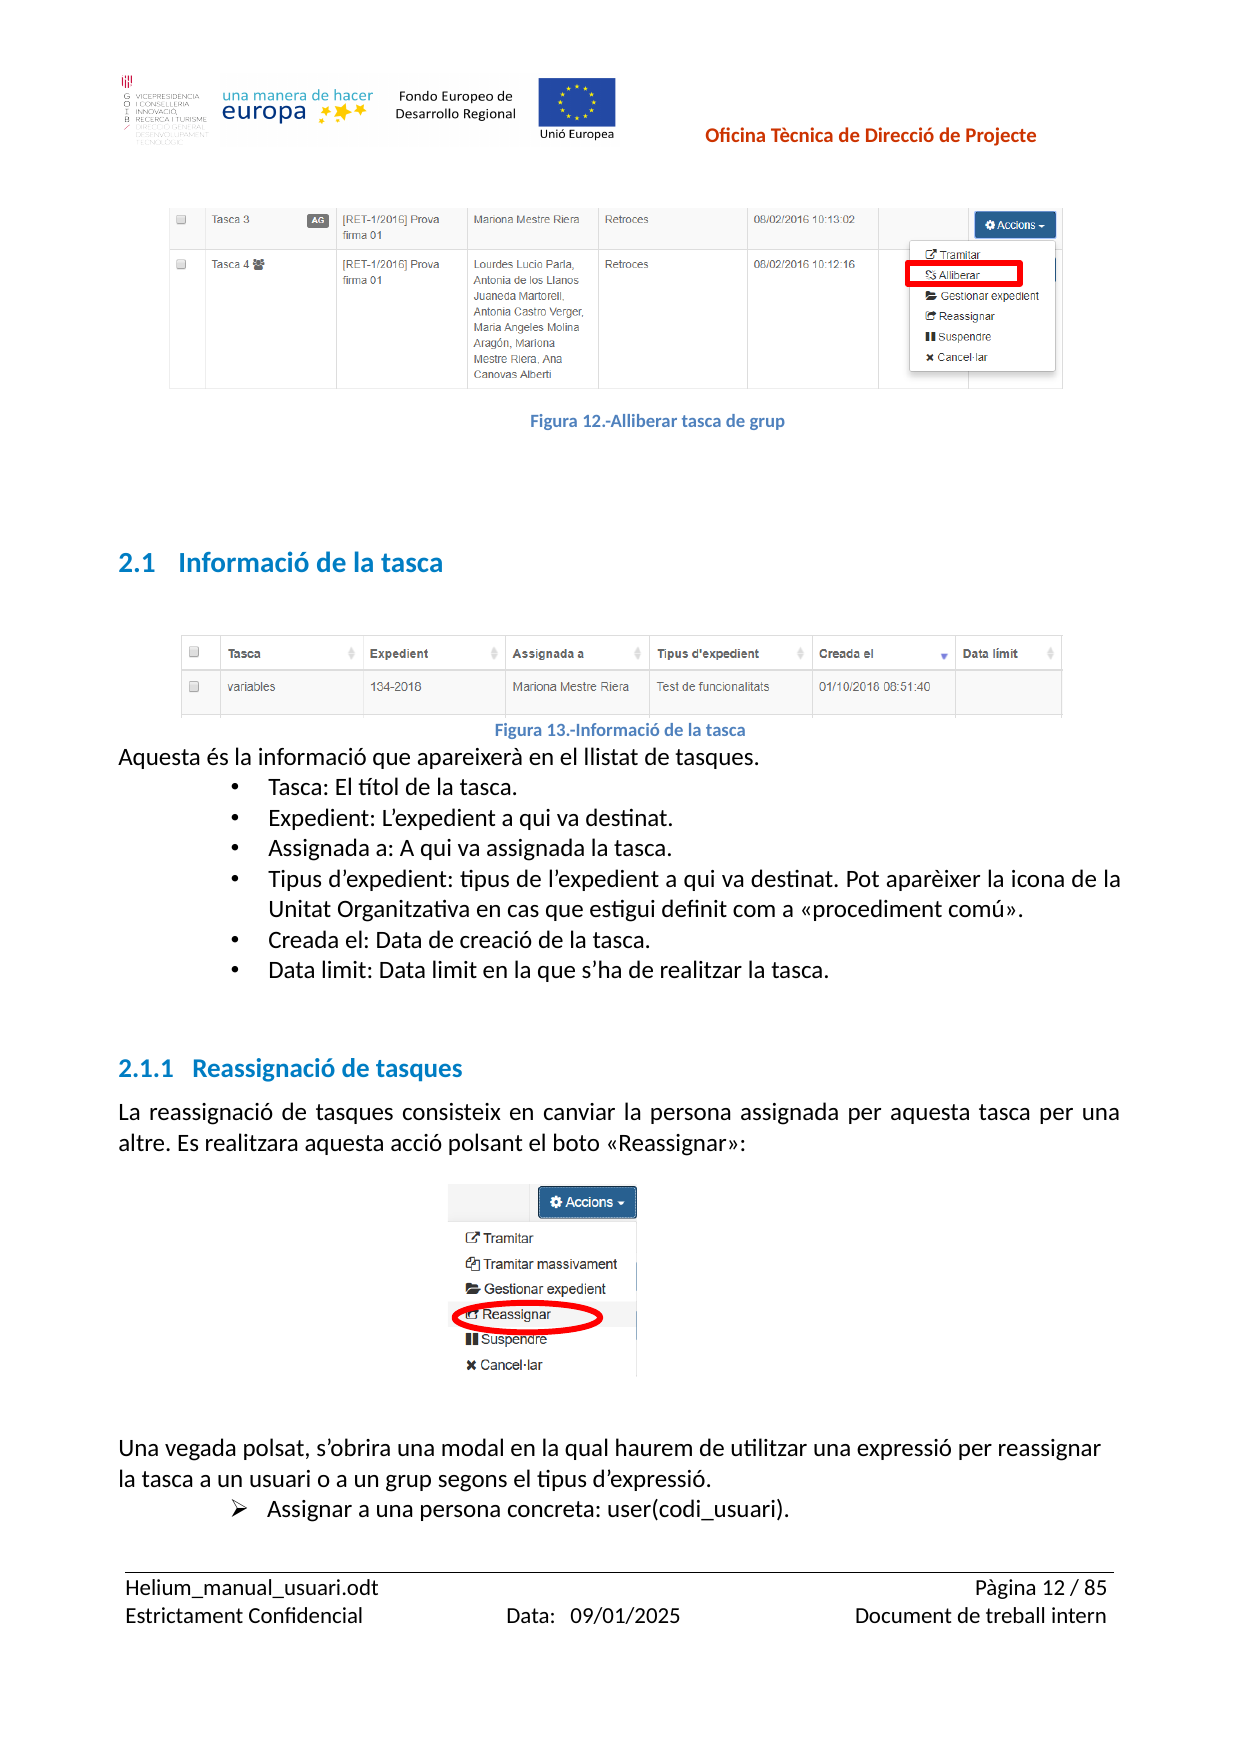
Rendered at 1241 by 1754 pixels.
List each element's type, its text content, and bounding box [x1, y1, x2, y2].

subtitle Informació de la tasca [118, 544, 1122, 580]
list Tasca: El títol de la tasca. [231, 771, 1122, 802]
picture [177, 634, 1063, 718]
list Tipus d’expedient: tipus de l’expedient a qui va destinat. Pot aparèixer la icona de la Unitat Organitzativa en cas que estigui definit com a «procediment comú». [231, 863, 1122, 924]
text Figura 13.-Informació de la tasca [118, 718, 1122, 741]
list Creada el: Data de creació de la tasca. [231, 924, 1122, 954]
picture [447, 1184, 637, 1377]
text Aquesta és la informació que apareixerà en el llistat de tasques. [118, 741, 1122, 771]
picture [162, 208, 1063, 389]
list Expedient: L’expedient a qui va destinat. [231, 802, 1122, 832]
text Figura 12.-Alliberar tasca de grup [193, 409, 1122, 432]
picture [118, 73, 213, 147]
list Data limit: Data limit en la que s’ha de realitzar la tasca. [231, 954, 1122, 985]
text La reassignació de tasques consisteix en canviar la persona assignada per aquesta tasca per una altre. Es realitzara aquesta acció polsant el boto «Reassignar»: [118, 1096, 1122, 1157]
list Assignada a: A qui va assignada la tasca. [231, 832, 1122, 863]
picture [219, 73, 621, 147]
text Una vegada polsat, s’obrira una modal en la qual haurem de utilitzar una expressió per reassignar la tasca a un usuari o a un grup segons el tipus d’expressió. [118, 1432, 1122, 1493]
list Assignar a una persona concreta: user(codi_usuari). [229, 1493, 1122, 1524]
subtitle Reassignació de tasques [118, 1051, 1122, 1084]
